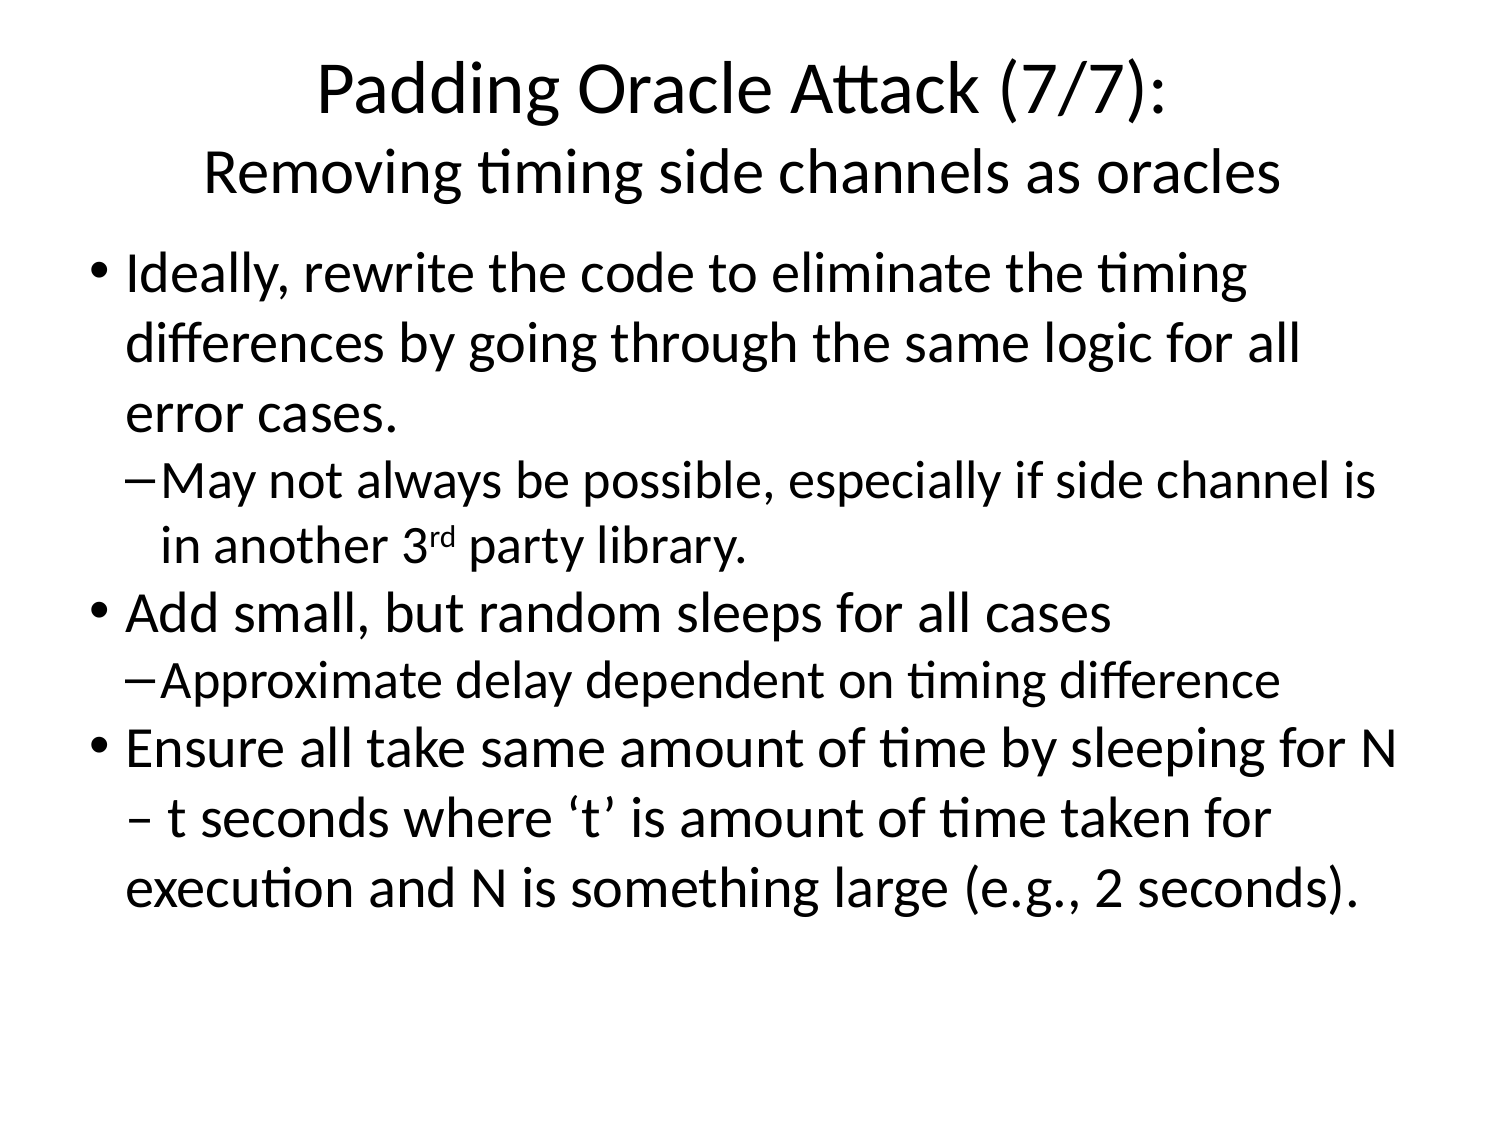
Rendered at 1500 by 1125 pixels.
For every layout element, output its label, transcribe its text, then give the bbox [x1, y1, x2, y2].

text_box Padding Oracle Attack (7/7): Removing timing side channels as oracles [30, 12, 1456, 233]
text_box Ideally, rewrite the code to eliminate the timing differences by going through the same logic for all error cases. May not always be possible, especially if side channel is in another 3rd party library. Add small, but random sleeps for all cases Approximate delay dependent on timing difference Ensure all take same amount of time by sleeping for N – t seconds where ‘t’ is amount of time taken for execution and N is something large (e.g., 2 seconds). [75, 227, 1425, 970]
